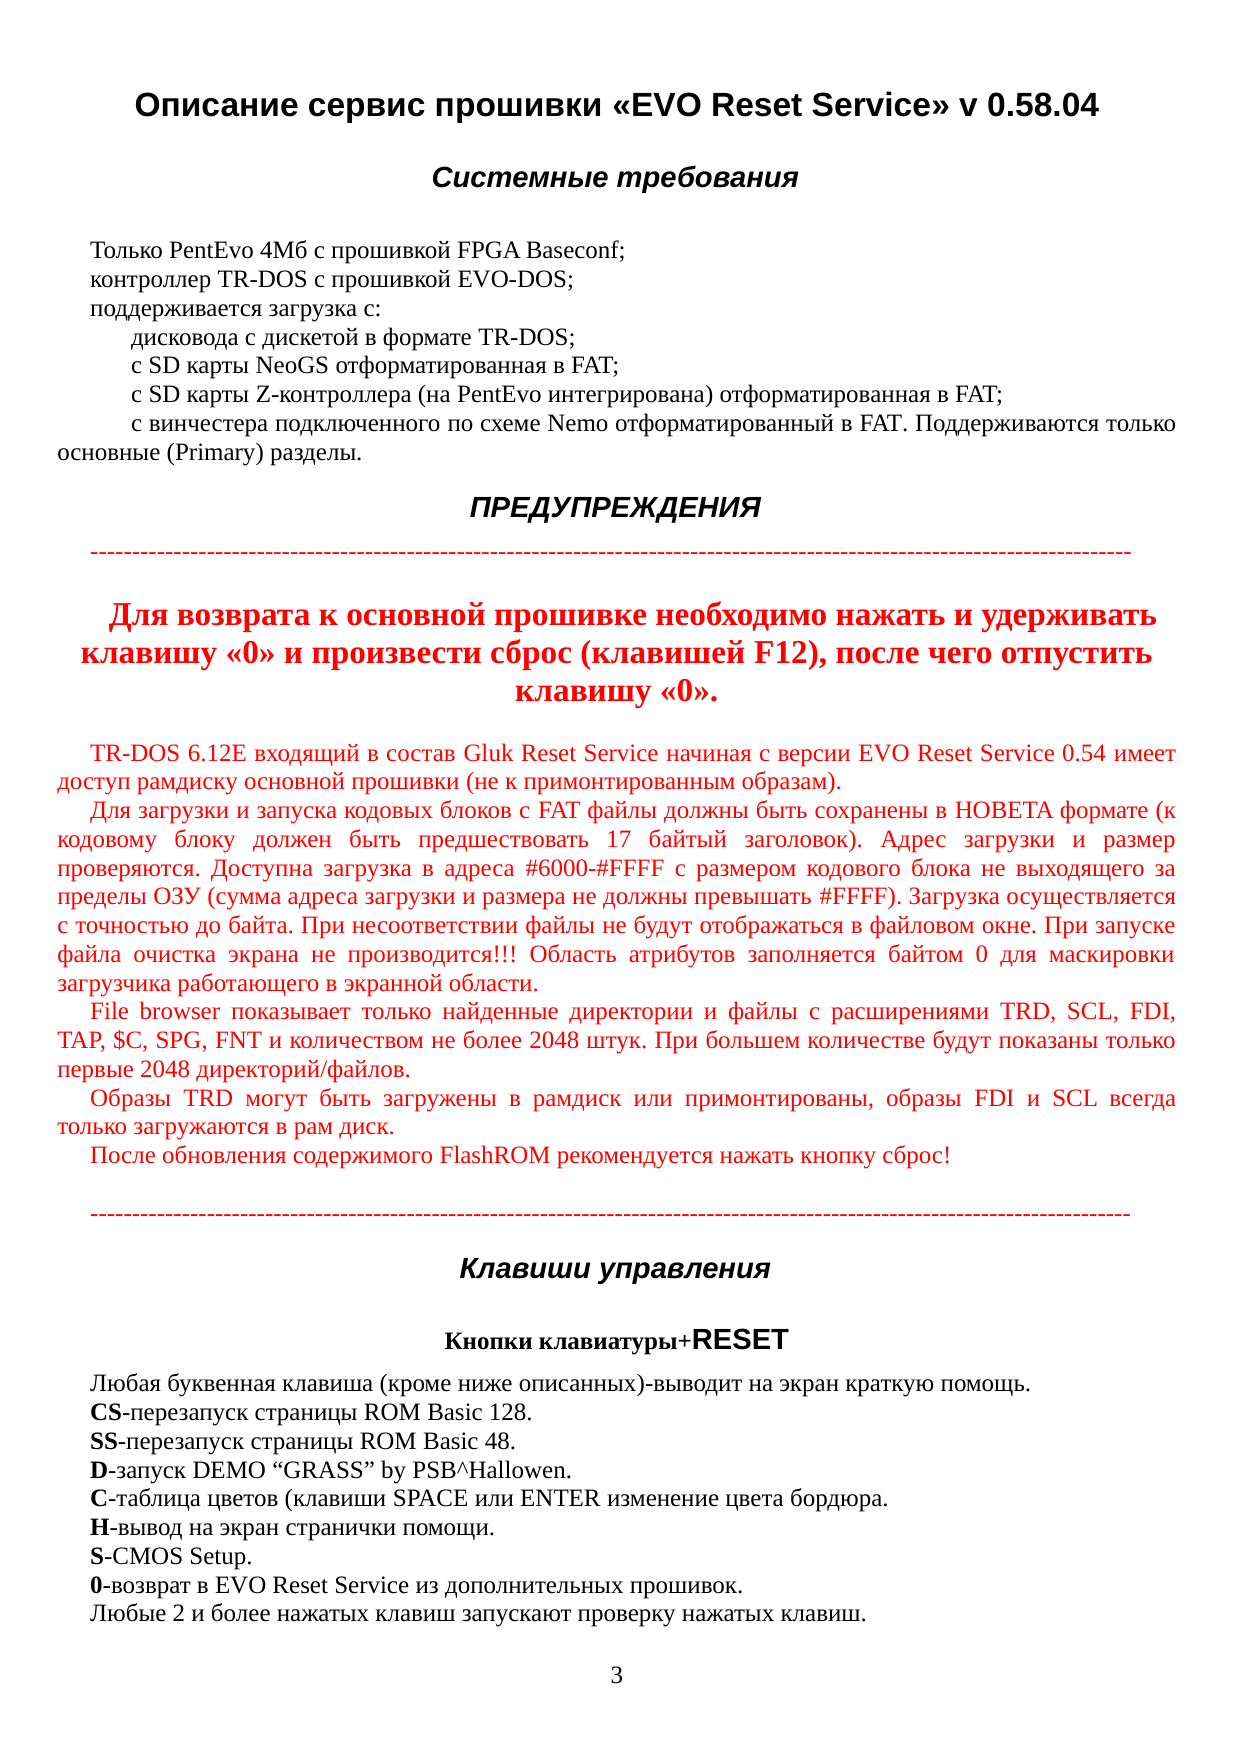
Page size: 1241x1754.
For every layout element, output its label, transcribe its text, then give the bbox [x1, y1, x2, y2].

text Только PentEvo 4Мб с прошивкой FPGA Baseconf; [57, 235, 1176, 264]
text TR-DOS 6.12E входящий в состав Gluk Reset Service начиная с версии EVO Reset Service 0.54 имеет доступ рамдиску основной прошивки (не к примонтированным образам). [57, 738, 1176, 795]
text Любая буквенная клавиша (кроме ниже описанных)-выводит на экран краткую помощь. [57, 1368, 1176, 1397]
text 0-возврат в EVO Reset Service из дополнительных прошивок. [57, 1570, 1176, 1598]
subtitle ПРЕДУПРЕЖДЕНИЯ [57, 490, 1176, 524]
text CS-перезапуск страницы ROM Basic 128. [57, 1397, 1176, 1426]
text После обновления содержимого FlashROM рекомендуется нажать кнопку сброс! [57, 1140, 1176, 1169]
subtitle Системные требования [57, 161, 1176, 194]
text C-таблица цветов (клавиши SPACE или ENTER изменение цвета бордюра. [57, 1483, 1176, 1512]
text Для загрузки и запуска кодовых блоков с FAT файлы должны быть сохранены в HOBETA формате (к кодовому блоку должен быть предшествовать 17 байтый заголовок). Адрес загрузки и размер проверяются. Доступна загрузка в адреса #6000-#FFFF с размером кодового блока не выходящего за пределы ОЗУ (сумма адреса загрузки и размера не должны превышать #FFFF). Загрузка осуществляется с точностью до байта. При несоответствии файлы не будут отображаться в файловом окне. При запуске файла очистка экрана не производится!!! Область атрибутов заполняется байтом 0 для маскировки загрузчика работающего в экранной области. [57, 795, 1176, 996]
subtitle Кнопки клавиатуры+RESET [57, 1322, 1176, 1356]
text H-вывод на экран странички помощи. [57, 1512, 1176, 1541]
text с SD карты Z-контроллера (на PentEvo интегрирована) отформатированная в FAT; [57, 379, 1176, 408]
text Любые 2 и более нажатых клавиш запускают проверку нажатых клавиш. [57, 1598, 1176, 1627]
text D-запуск DEMO “GRASS” by PSB^Hallowen. [57, 1455, 1176, 1483]
text ----------------------------------------------------------------------------------------------------------------------------- [57, 1198, 1176, 1226]
text Образы TRD могут быть загружены в рамдиск или примонтированы, образы FDI и SCL всегда только загружаются в рам диск. [57, 1083, 1176, 1140]
text с винчестера подключенного по схеме Nemo отформатированный в FAT. Поддерживаются только основные (Primary) разделы. [57, 408, 1176, 465]
text ----------------------------------------------------------------------------------------------------------------------------- [57, 536, 1176, 565]
subtitle Клавиши управления [57, 1251, 1176, 1285]
subtitle Описание сервис прошивки «EVO Reset Service» v 0.58.04 [57, 84, 1176, 123]
text поддерживается загрузка с: [57, 293, 1176, 322]
text c SD карты NeoGS отформатированная в FAT; [57, 350, 1176, 379]
text дисковода с дискетой в формате TR-DOS; [57, 322, 1176, 350]
text File browser показывает только найденные директории и файлы c расширениями TRD, SCL, FDI, TAP, $C, SPG, FNT и количеством не более 2048 штук. При большем количестве будут показаны только первые 2048 директорий/файлов. [57, 996, 1176, 1083]
text контроллер TR-DOS с прошивкой EVO-DOS; [57, 264, 1176, 293]
text S-CMOS Setup. [57, 1541, 1176, 1570]
text SS-перезапуск страницы ROM Basic 48. [57, 1426, 1176, 1455]
text Для возврата к основной прошивке необходимо нажать и удерживать клавишу «0» и произвести сброс (клавишей F12), после чего отпустить клавишу «0». [57, 594, 1176, 709]
